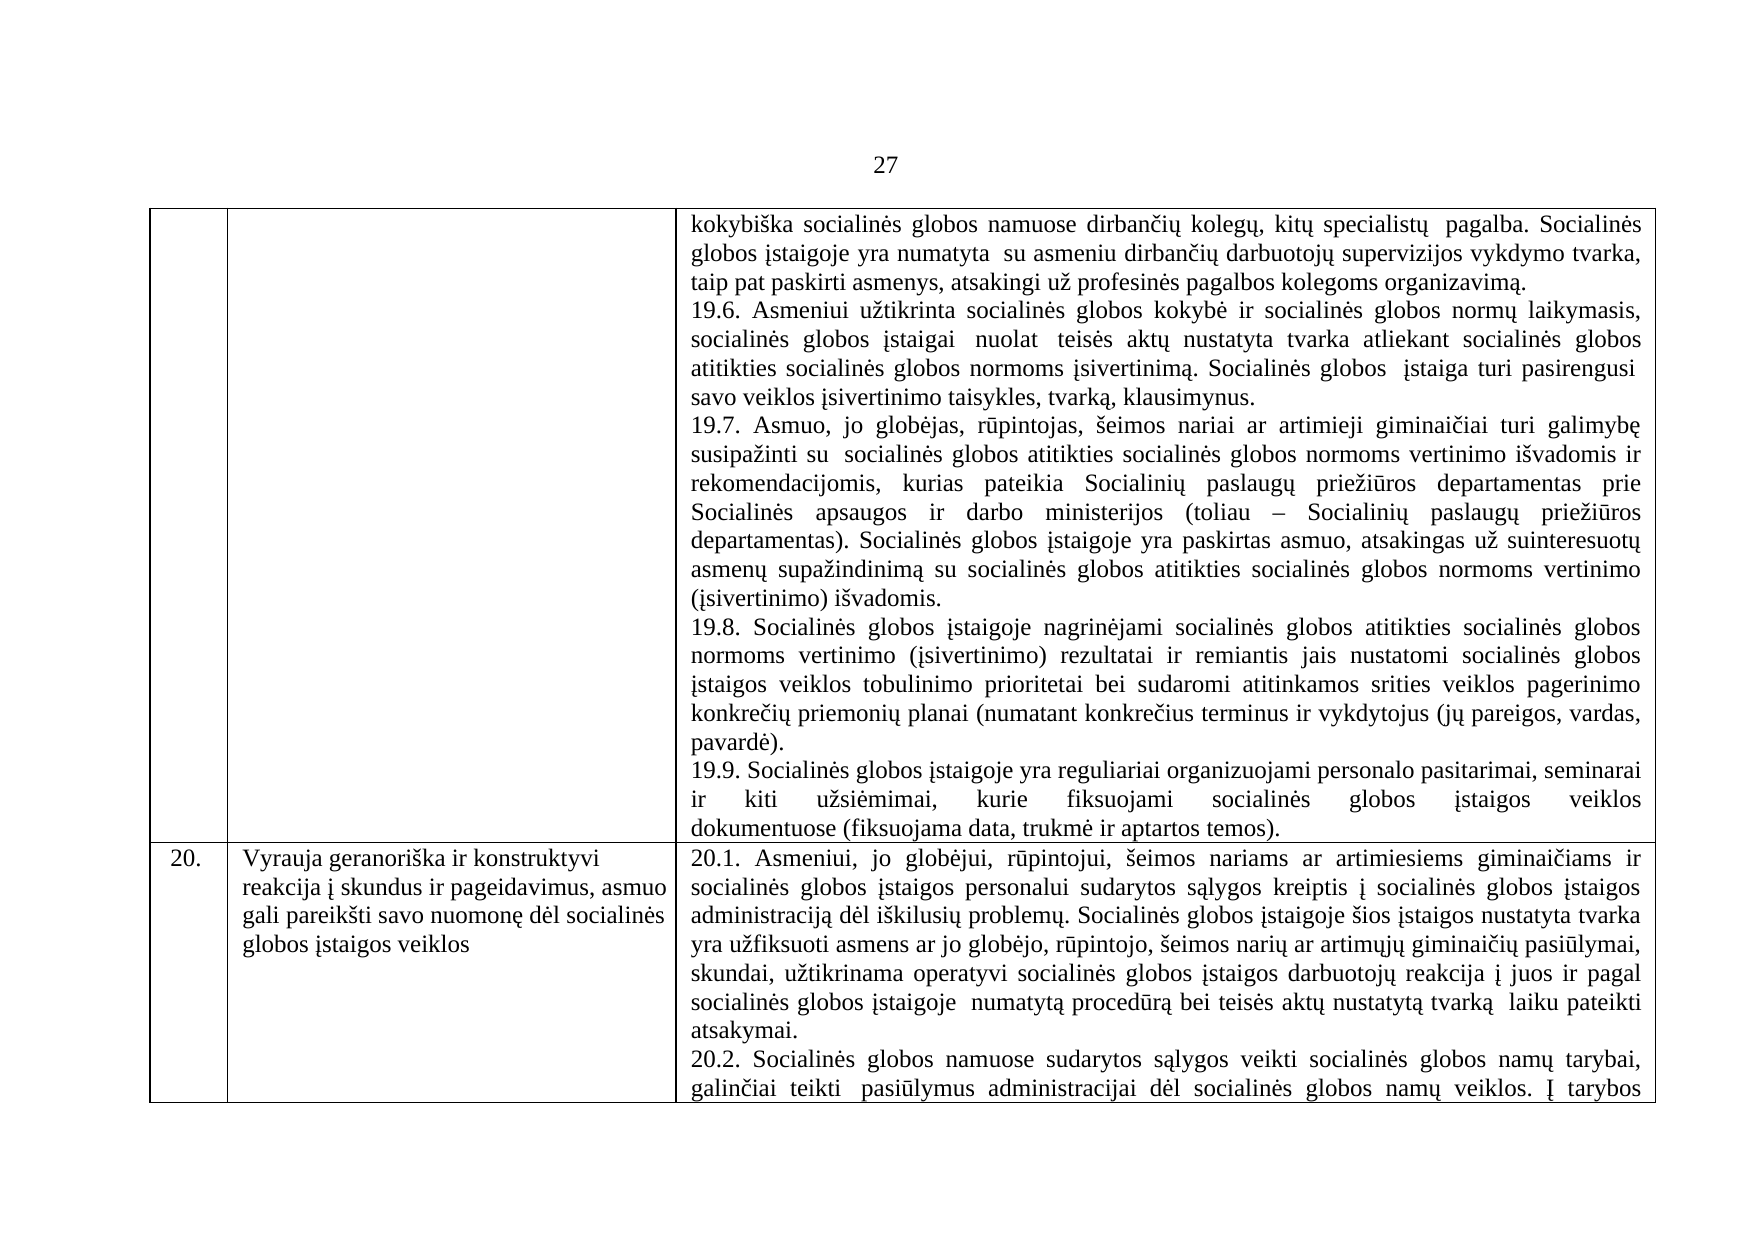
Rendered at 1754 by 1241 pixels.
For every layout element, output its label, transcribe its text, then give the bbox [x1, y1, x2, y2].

table_cell 20.1. Asmeniui, jo globėjui, rūpintojui, šeimos nariams ar artimiesiems giminaičiams ir socialinės globos įstaigos personalui sudarytos sąlygos kreiptis į socialinės globos įstaigos administraciją dėl iškilusių problemų. Socialinės globos įstaigoje šios įstaigos nustatyta tvarka yra užfiksuoti asmens ar jo globėjo, rūpintojo, šeimos narių ar artimųjų giminaičių pasiūlymai, skundai, užtikrinama operatyvi socialinės globos įstaigos darbuotojų reakcija į juos ir pagal socialinės globos įstaigoje numatytą procedūrą bei teisės aktų nustatytą tvarką laiku pateikti atsakymai. 20.2. Socialinės globos namuose sudarytos sąlygos veikti socialinės globos namų tarybai, galinčiai teikti pasiūlymus administracijai dėl socialinės globos namų veiklos. Į tarybos [677, 843, 1655, 1102]
table_cell Vyrauja geranoriška ir konstruktyvi reakcija į skundus ir pageidavimus, asmuo gali pareikšti savo nuomonę dėl socialinės globos įstaigos veiklos [228, 843, 675, 1102]
table_cell 20. [151, 843, 227, 1102]
table_cell [228, 209, 675, 842]
table_cell kokybiška socialinės globos namuose dirbančių kolegų, kitų specialistų pagalba. Socialinės globos įstaigoje yra numatyta su asmeniu dirbančių darbuotojų supervizijos vykdymo tvarka, taip pat paskirti asmenys, atsakingi už profesinės pagalbos kolegoms organizavimą. 19.6. Asmeniui užtikrinta socialinės globos kokybė ir socialinės globos normų laikymasis, socialinės globos įstaigai nuolat teisės aktų nustatyta tvarka atliekant socialinės globos atitikties socialinės globos normoms įsivertinimą. Socialinės globos įstaiga turi pasirengusi savo veiklos įsivertinimo taisykles, tvarką, klausimynus. 19.7. Asmuo, jo globėjas, rūpintojas, šeimos nariai ar artimieji giminaičiai turi galimybę susipažinti su socialinės globos atitikties socialinės globos normoms vertinimo išvadomis ir rekomendacijomis, kurias pateikia Socialinių paslaugų priežiūros departamentas prie Socialinės apsaugos ir darbo ministerijos (toliau – Socialinių paslaugų priežiūros departamentas). Socialinės globos įstaigoje yra paskirtas asmuo, atsakingas už suinteresuotų asmenų supažindinimą su socialinės globos atitikties socialinės globos normoms vertinimo (įsivertinimo) išvadomis. 19.8. Socialinės globos įstaigoje nagrinėjami socialinės globos atitikties socialinės globos normoms vertinimo (įsivertinimo) rezultatai ir remiantis jais nustatomi socialinės globos įstaigos veiklos tobulinimo prioritetai bei sudaromi atitinkamos srities veiklos pagerinimo konkrečių priemonių planai (numatant konkrečius terminus ir vykdytojus (jų pareigos, vardas, pavardė). 19.9. Socialinės globos įstaigoje yra reguliariai organizuojami personalo pasitarimai, seminarai ir kiti užsiėmimai, kurie fiksuojami socialinės globos įstaigos veiklos dokumentuose (fiksuojama data, trukmė ir aptartos temos). [677, 209, 1655, 842]
table_cell [151, 209, 227, 842]
